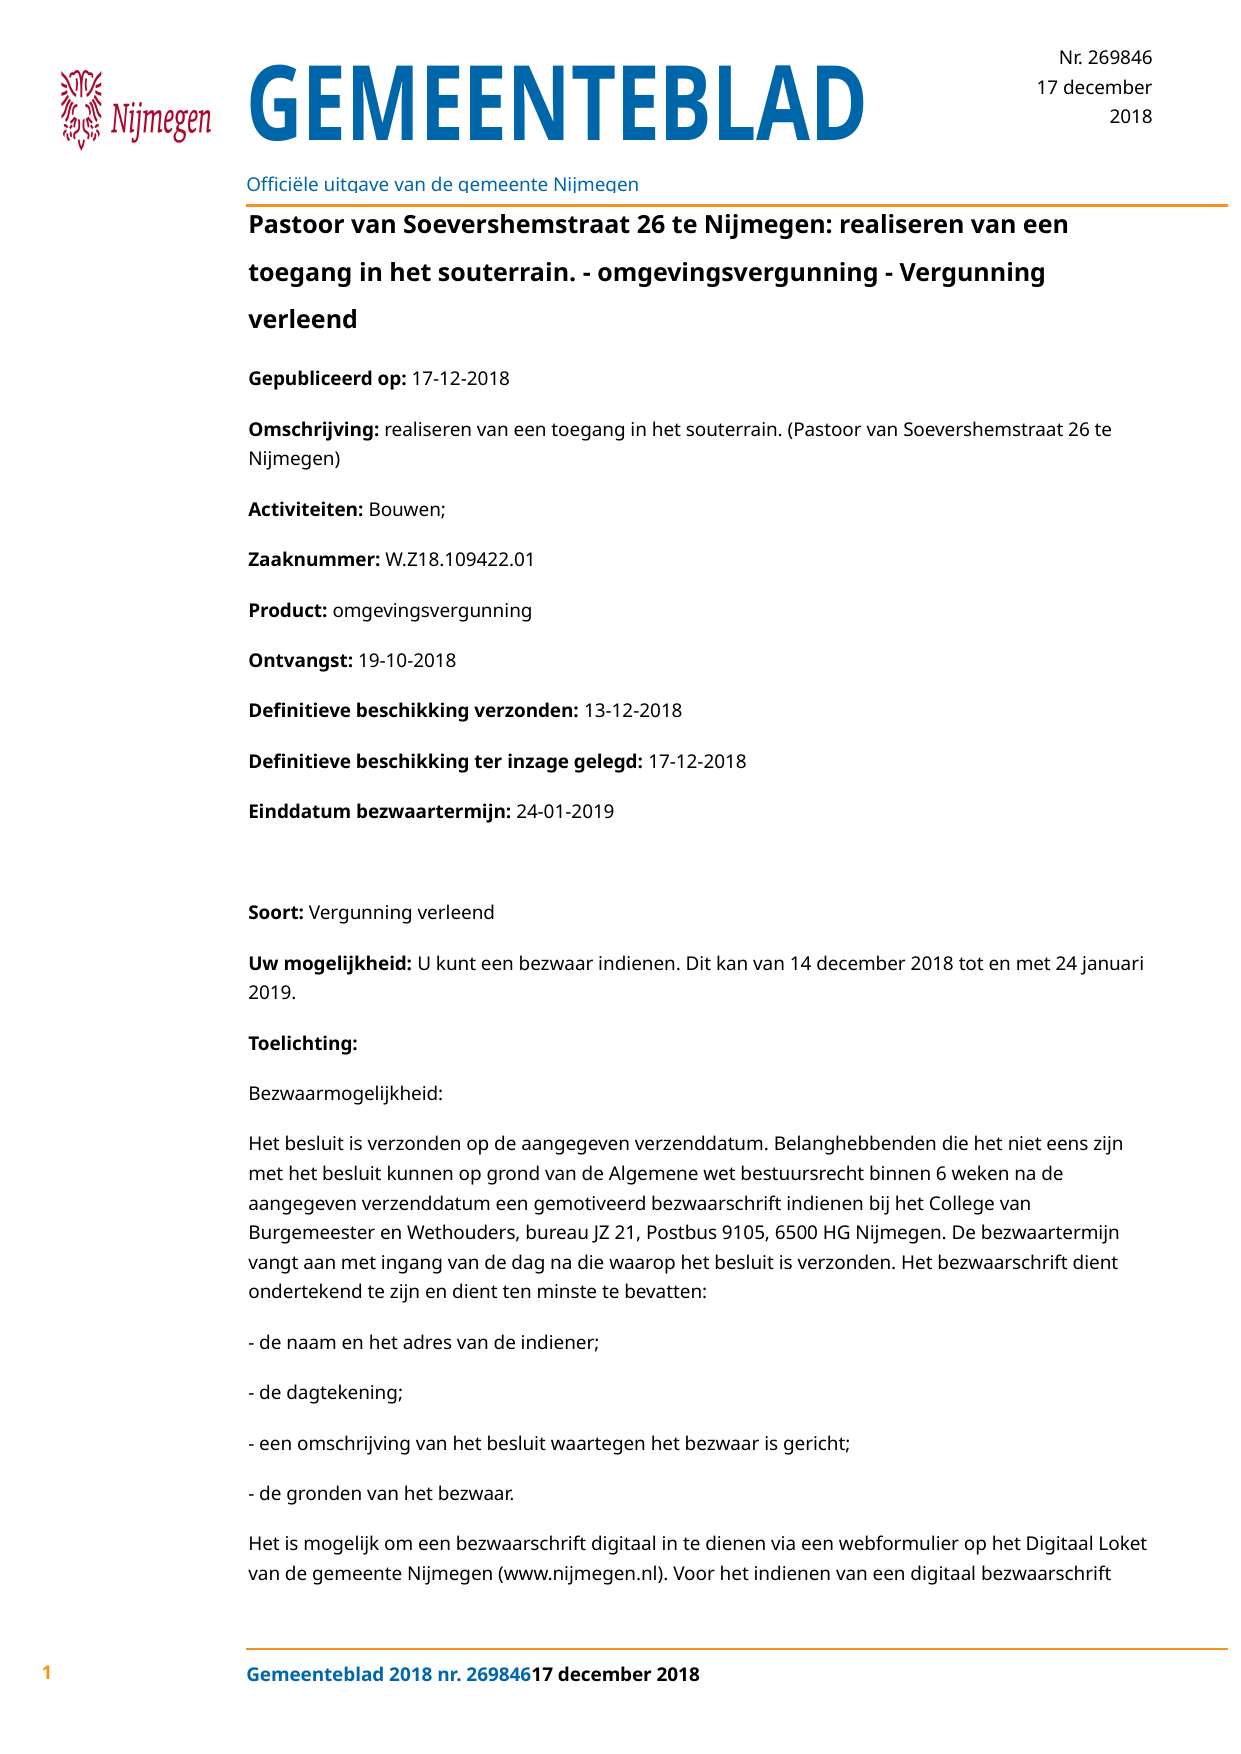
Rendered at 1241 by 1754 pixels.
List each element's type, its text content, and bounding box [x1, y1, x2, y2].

text - de naam en het adres van de indiener; [248, 1329, 1152, 1354]
text - de gronden van het bezwaar. [248, 1480, 1152, 1506]
text Het besluit is verzonden op de aangegeven verzenddatum. Belanghebbenden die het niet eens zijn met het besluit kunnen op grond van de Algemene wet bestuursrecht binnen 6 weken na de aangegeven verzenddatum een gemotiveerd bezwaarschrift indienen bij het College van Burgemeester en Wethouders, bureau JZ 21, Postbus 9105, 6500 HG Nijmegen. De bezwaartermijn vangt aan met ingang van de dag na die waarop het besluit is verzonden. Het bezwaarschrift dient ondertekend te zijn en dient ten minste te bevatten: [248, 1131, 1152, 1304]
text - de dagtekening; [248, 1379, 1152, 1405]
text Omschrijving: realiseren van een toegang in het souterrain. (Pastoor van Soevershemstraat 26 te Nijmegen) [248, 416, 1152, 471]
text Zaaknummer: W.Z18.109422.01 [248, 546, 1152, 572]
text - een omschrijving van het besluit waartegen het bezwaar is gericht; [248, 1430, 1152, 1455]
text Toelichting: [248, 1030, 1152, 1055]
text Bezwaarmogelijkheid: [248, 1080, 1152, 1106]
text Einddatum bezwaartermijn: 24-01-2019 [248, 798, 1152, 824]
picture [41, 47, 231, 172]
text Product: omgevingsvergunning [248, 597, 1152, 622]
text Definitieve beschikking ter inzage gelegd: 17-12-2018 [248, 748, 1152, 774]
text Uw mogelijkheid: U kunt een bezwaar indienen. Dit kan van 14 december 2018 tot en met 24 januari 2019. [248, 950, 1152, 1005]
text Gepubliceerd op: 17-12-2018 [248, 366, 1152, 391]
text Activiteiten: Bouwen; [248, 496, 1152, 522]
text Het is mogelijk om een bezwaarschrift digitaal in te dienen via een webformulier op het Digitaal Loket van de gemeente Nijmegen (www.nijmegen.nl). Voor het indienen van een digitaal bezwaarschrift [248, 1531, 1152, 1586]
text Pastoor van Soevershemstraat 26 te Nijmegen: realiseren van een toegang in het souterrain. - omgevingsvergunning - Vergunning verleend [248, 207, 1152, 336]
text Soort: Vergunning verleend [248, 899, 1152, 925]
text Definitieve beschikking verzonden: 13-12-2018 [248, 698, 1152, 723]
text Ontvangst: 19-10-2018 [248, 647, 1152, 673]
